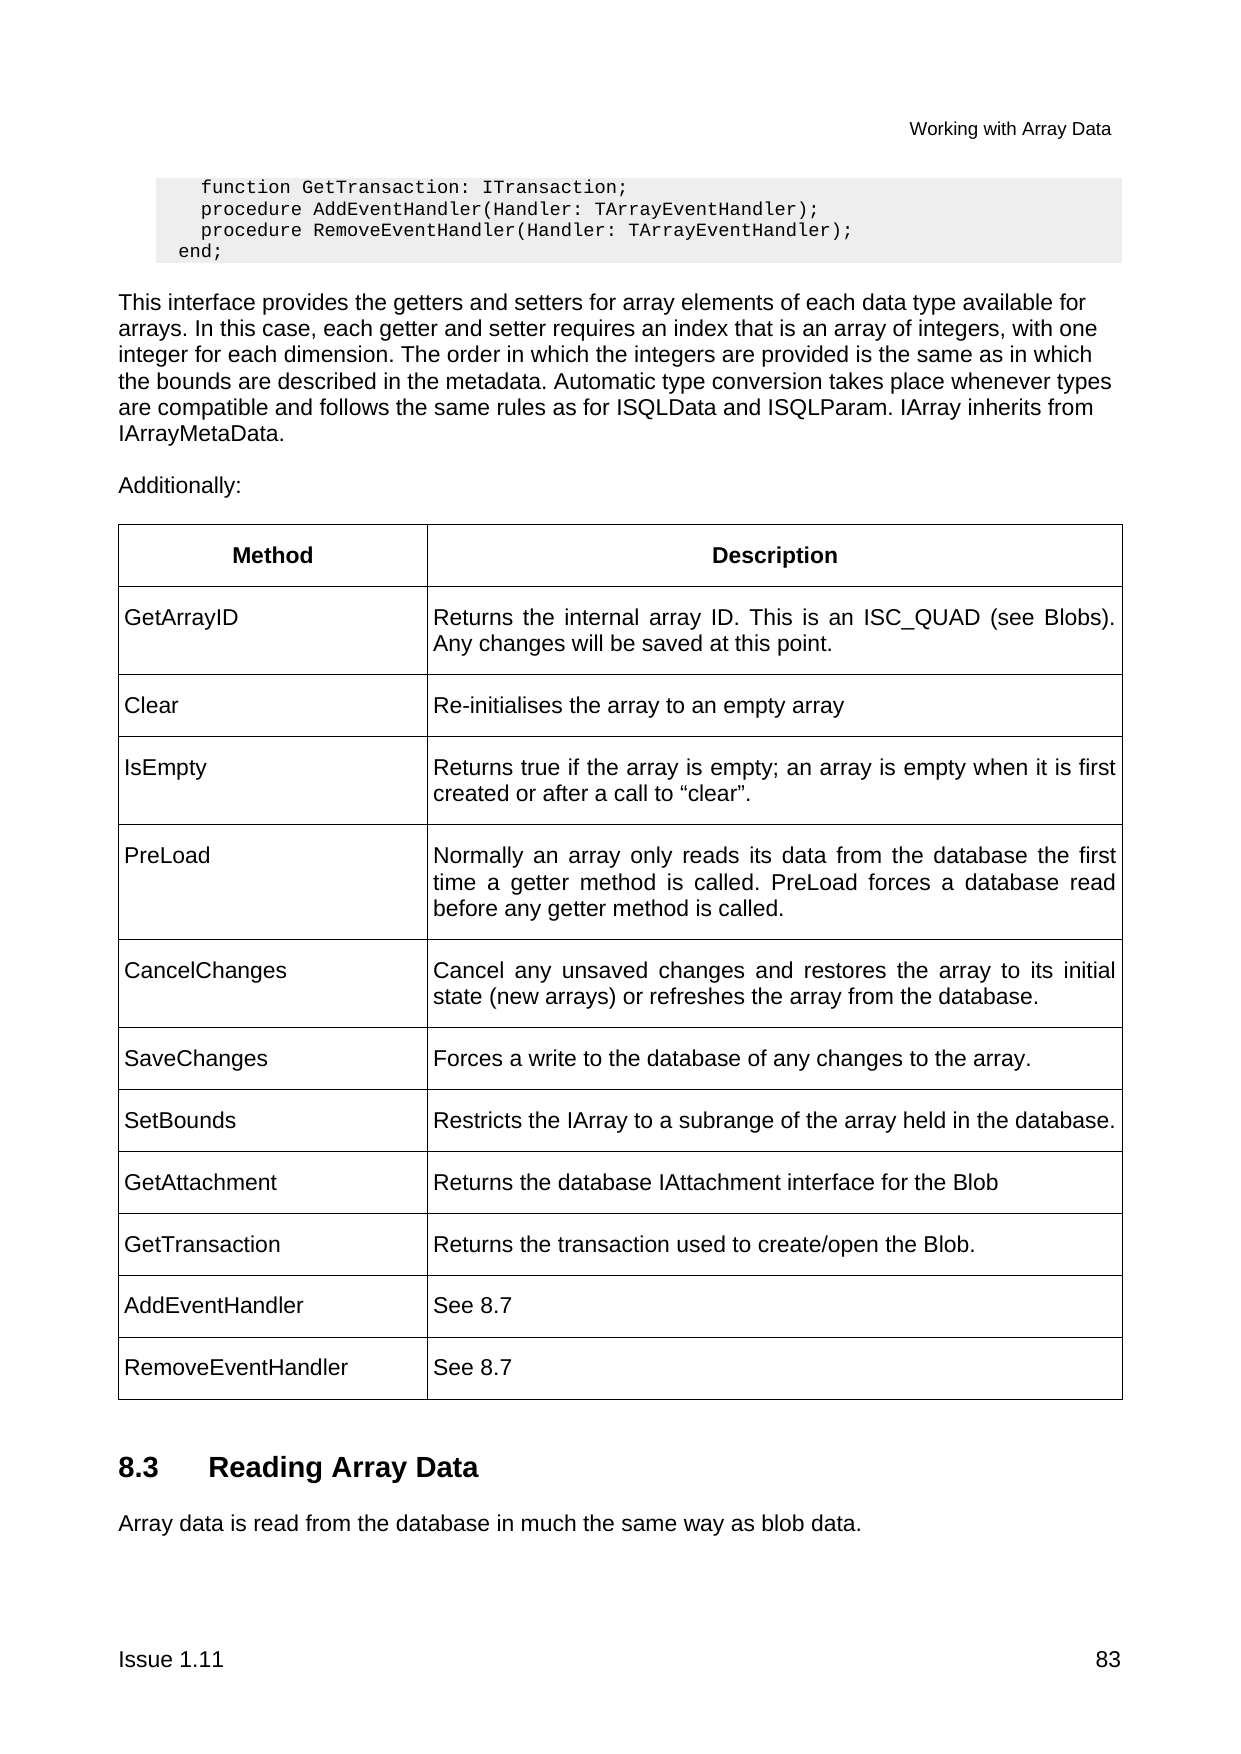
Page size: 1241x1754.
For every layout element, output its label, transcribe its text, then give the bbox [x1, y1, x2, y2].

table_cell RemoveEventHandler [119, 1338, 427, 1398]
table_cell CancelChanges [119, 940, 427, 1027]
text function GetTransaction: ITransaction; [156, 178, 1122, 199]
subtitle Reading Array Data [118, 1450, 1122, 1484]
text Array data is read from the database in much the same way as blob data. [118, 1509, 1122, 1536]
table_cell Restricts the IArray to a subrange of the array held in the database. [428, 1090, 1122, 1151]
table_cell Normally an array only reads its data from the database the first time a getter method is called. PreLoad forces a database read before any getter method is called. [428, 825, 1122, 939]
table_cell See 8.7 [428, 1338, 1122, 1398]
text procedure AddEventHandler(Handler: TArrayEventHandler); [156, 199, 1122, 221]
table_cell SaveChanges [119, 1028, 427, 1089]
table_cell Returns the transaction used to create/open the Blob. [428, 1214, 1122, 1275]
table_cell Forces a write to the database of any changes to the array. [428, 1028, 1122, 1089]
table_cell GetTransaction [119, 1214, 427, 1275]
table_cell SetBounds [119, 1090, 427, 1151]
table_cell Clear [119, 675, 427, 736]
text This interface provides the getters and setters for array elements of each data type available for arrays. In this case, each getter and setter requires an index that is an array of integers, with one integer for each dimension. The order in which the integers are provided is the same as in which the bounds are described in the metadata. Automatic type conversion takes place whenever types are compatible and follows the same rules as for ISQLData and ISQLParam. IArray inherits from IArrayMetaData. [118, 289, 1122, 447]
table_header Method [119, 525, 427, 586]
table_header Description [428, 525, 1122, 586]
text end; [156, 242, 1122, 263]
table_cell AddEventHandler [119, 1276, 427, 1337]
table_cell Returns the internal array ID. This is an ISC_QUAD (see Blobs). Any changes will be saved at this point. [428, 587, 1122, 674]
table_cell See 8.7 [428, 1276, 1122, 1337]
table_cell Returns true if the array is empty; an array is empty when it is first created or after a call to “clear”. [428, 737, 1122, 824]
table_cell Cancel any unsaved changes and restores the array to its initial state (new arrays) or refreshes the array from the database. [428, 940, 1122, 1027]
table_cell Returns the database IAttachment interface for the Blob [428, 1152, 1122, 1213]
table_cell GetAttachment [119, 1152, 427, 1213]
text Additionally: [118, 472, 1122, 499]
text procedure RemoveEventHandler(Handler: TArrayEventHandler); [156, 221, 1122, 242]
table_cell PreLoad [119, 825, 427, 939]
table_cell GetArrayID [119, 587, 427, 674]
table_cell Re-initialises the array to an empty array [428, 675, 1122, 736]
table_cell IsEmpty [119, 737, 427, 824]
